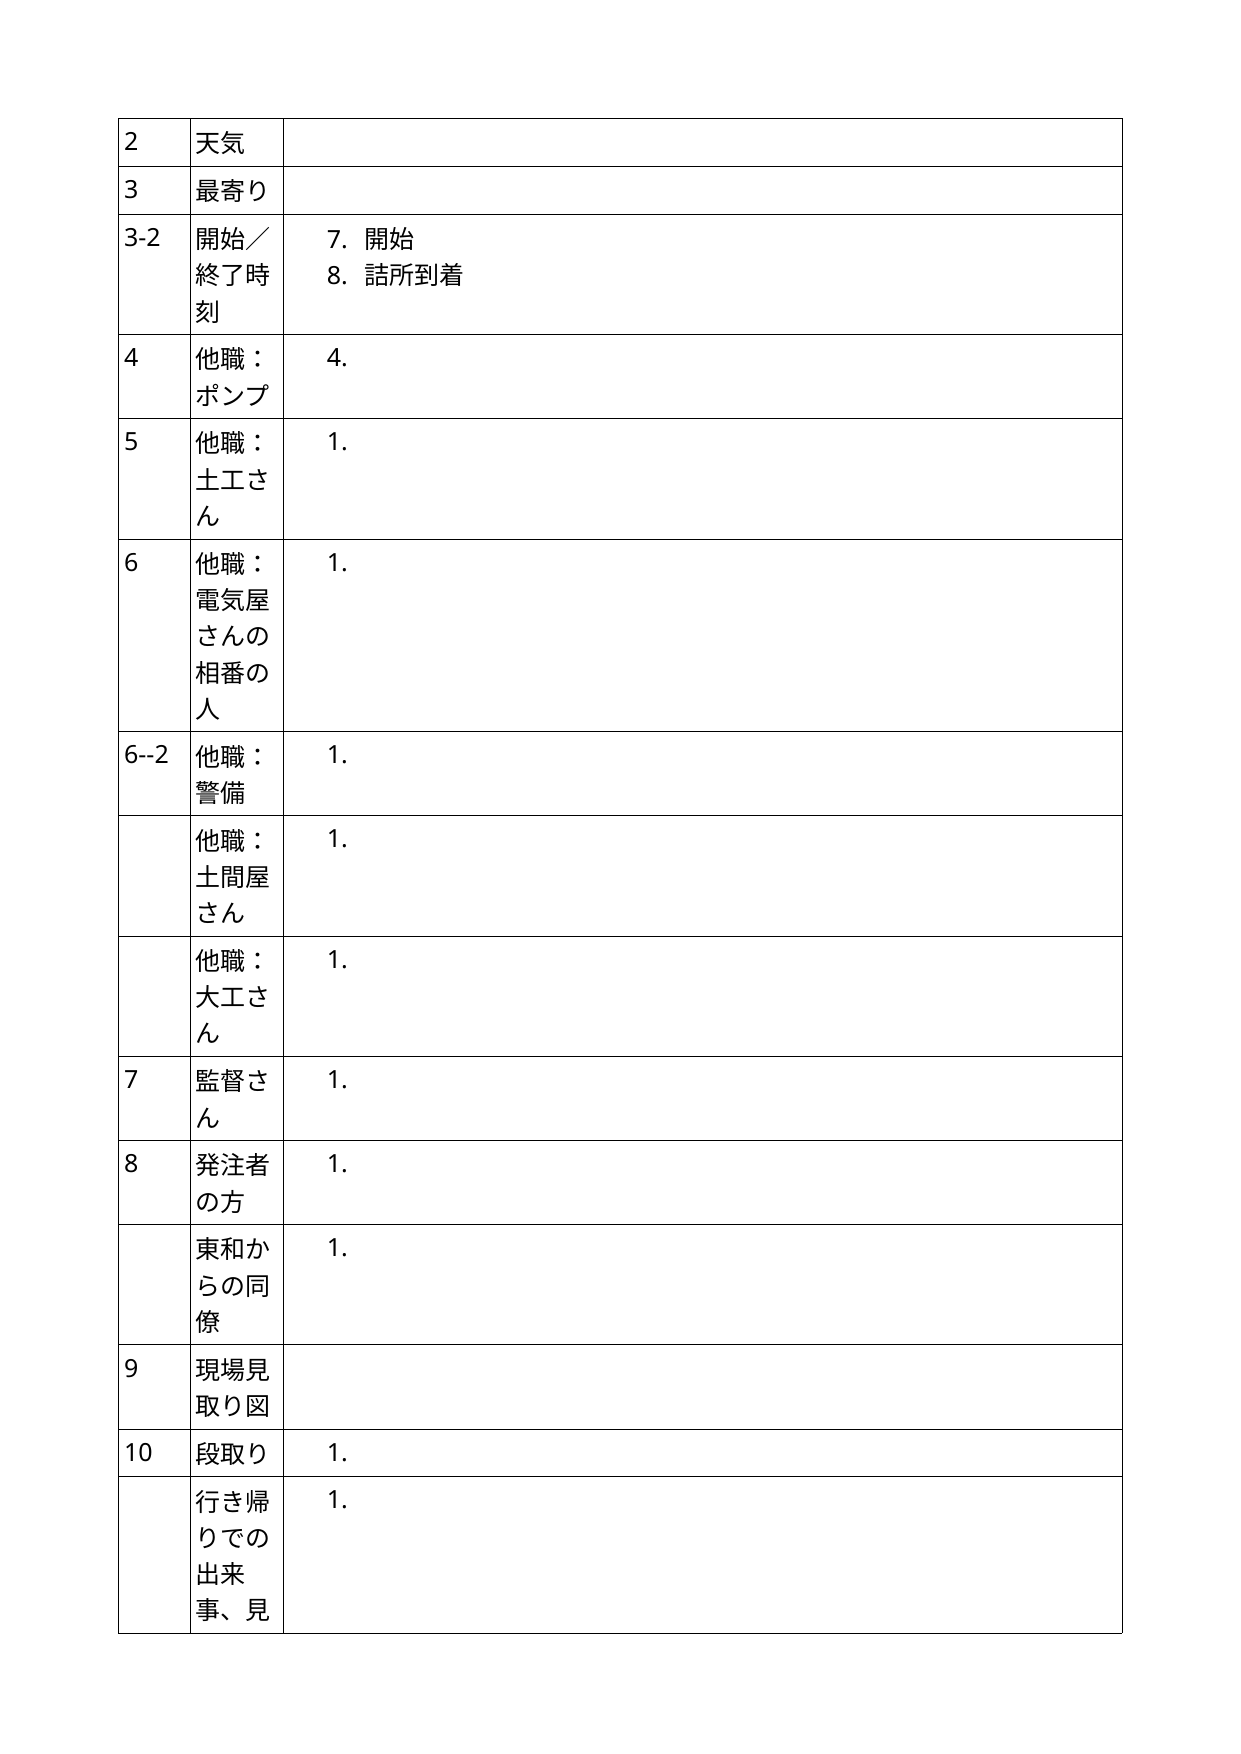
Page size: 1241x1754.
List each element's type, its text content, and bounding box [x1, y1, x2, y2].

table_cell [119, 1477, 190, 1633]
table_cell 開始 詰所到着 [284, 215, 1122, 334]
table_cell [284, 1225, 1122, 1344]
table_cell 他職：電気屋さんの相番の人 [191, 540, 283, 731]
table_cell 他職：土工さん [191, 419, 283, 538]
table_cell 9 [119, 1345, 190, 1428]
table_cell 6 [119, 540, 190, 731]
table_cell [284, 937, 1122, 1056]
table_cell 開始／終了時刻 [191, 215, 283, 334]
table_cell 他職：ポンプ [191, 335, 283, 418]
table_cell 8 [119, 1141, 190, 1224]
table_cell 他職：警備 [191, 732, 283, 815]
table_cell [284, 540, 1122, 731]
table_cell [284, 1141, 1122, 1224]
table_cell 発注者の方 [191, 1141, 283, 1224]
table_cell 2 [119, 119, 190, 166]
table_cell 行き帰りでの出来事、見 [191, 1477, 283, 1633]
table_cell [284, 167, 1122, 214]
table_cell [284, 1430, 1122, 1476]
table_cell 東和からの同僚 [191, 1225, 283, 1344]
table_cell [284, 419, 1122, 538]
table_cell 3-2 [119, 215, 190, 334]
table_cell 5 [119, 419, 190, 538]
table_cell [284, 1345, 1122, 1428]
table_cell 3 [119, 167, 190, 214]
table_cell [284, 119, 1122, 166]
table_cell 6--2 [119, 732, 190, 815]
table_cell [119, 1225, 190, 1344]
table_cell [119, 937, 190, 1056]
table_cell [284, 816, 1122, 936]
table_cell 監督さん [191, 1057, 283, 1140]
table_cell 他職：土間屋さん [191, 816, 283, 936]
table_cell [284, 1477, 1122, 1633]
table_cell [284, 732, 1122, 815]
table_cell 他職：大工さん [191, 937, 283, 1056]
table_cell 10 [119, 1430, 190, 1476]
table_cell 最寄り [191, 167, 283, 214]
table_cell [119, 816, 190, 936]
table_cell [284, 1057, 1122, 1140]
table_cell 4 [119, 335, 190, 418]
table_cell 天気 [191, 119, 283, 166]
table_cell [284, 335, 1122, 418]
table_cell 7 [119, 1057, 190, 1140]
table_cell 現場見取り図 [191, 1345, 283, 1428]
table_cell 段取り [191, 1430, 283, 1476]
